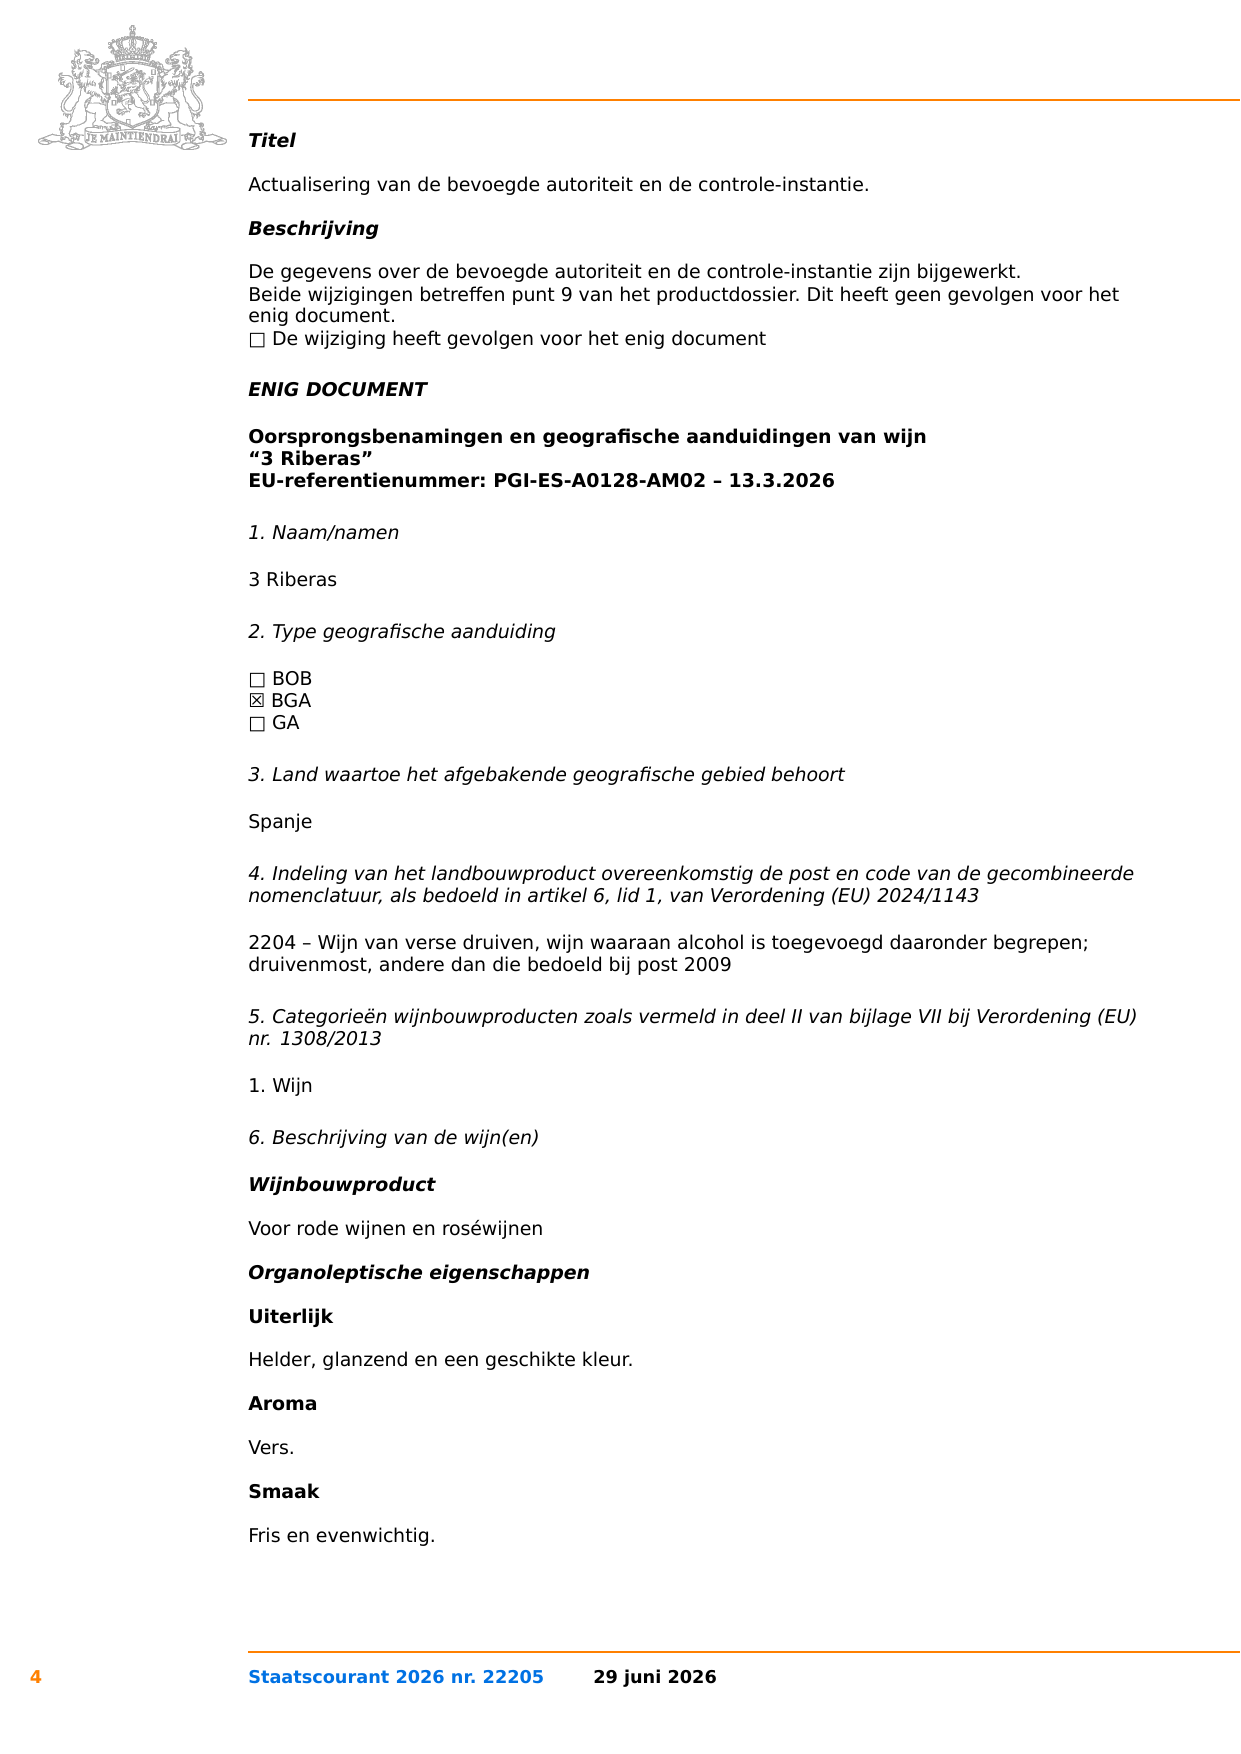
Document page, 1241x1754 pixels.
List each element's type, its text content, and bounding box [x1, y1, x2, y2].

subtitle ENIG DOCUMENT [248, 379, 1163, 401]
subtitle Aroma [248, 1393, 1163, 1415]
subtitle Organoleptische eigenschappen [248, 1262, 1163, 1284]
subtitle Beschrijving [248, 218, 1163, 239]
text “3 Riberas” [248, 448, 1163, 470]
text Voor rode wijnen en roséwijnen [248, 1218, 1163, 1240]
text 2204 – Wijn van verse druiven, wijn waaraan alcohol is toegevoegd daaronder begrepen; druivenmost, andere dan die bedoeld bij post 2009 [248, 932, 1163, 976]
text □ De wijziging heeft gevolgen voor het enig document [248, 327, 1163, 349]
subtitle 3. Land waartoe het afgebakende geografische gebied behoort [248, 764, 1163, 786]
text ☒ BGA [248, 690, 1163, 712]
text Fris en evenwichtig. [248, 1525, 1163, 1547]
text 1. Wijn [248, 1075, 1163, 1097]
text 3 Riberas [248, 569, 1163, 591]
text EU-referentienummer: PGI-ES-A0128-AM02 – 13.3.2026 [248, 470, 1163, 492]
subtitle 1. Naam/namen [248, 522, 1163, 544]
subtitle 6. Beschrijving van de wijn(en) [248, 1127, 1163, 1149]
subtitle Titel [248, 130, 1163, 152]
picture [38, 25, 227, 150]
subtitle Uiterlijk [248, 1306, 1163, 1327]
subtitle 5. Categorieën wijnbouwproducten zoals vermeld in deel II van bijlage VII bij Verordening (EU) nr. 1308/2013 [248, 1006, 1163, 1050]
text De gegevens over de bevoegde autoriteit en de controle-instantie zijn bijgewerkt. [248, 261, 1163, 283]
subtitle 2. Type geografische aanduiding [248, 621, 1163, 643]
text Oorsprongsbenamingen en geografische aanduidingen van wijn [248, 426, 1163, 448]
text □ BOB [248, 668, 1163, 690]
text Vers. [248, 1437, 1163, 1459]
subtitle Smaak [248, 1481, 1163, 1503]
text Beide wijzigingen betreffen punt 9 van het productdossier. Dit heeft geen gevolgen voor het enig document. [248, 283, 1163, 327]
subtitle Wijnbouwproduct [248, 1174, 1163, 1196]
text Actualisering van de bevoegde autoriteit en de controle-instantie. [248, 174, 1163, 196]
subtitle 4. Indeling van het landbouwproduct overeenkomstig de post en code van de gecombineerde nomenclatuur, als bedoeld in artikel 6, lid 1, van Verordening (EU) 2024/1143 [248, 863, 1163, 907]
text Helder, glanzend en een geschikte kleur. [248, 1349, 1163, 1371]
text □ GA [248, 712, 1163, 734]
text Spanje [248, 811, 1163, 833]
